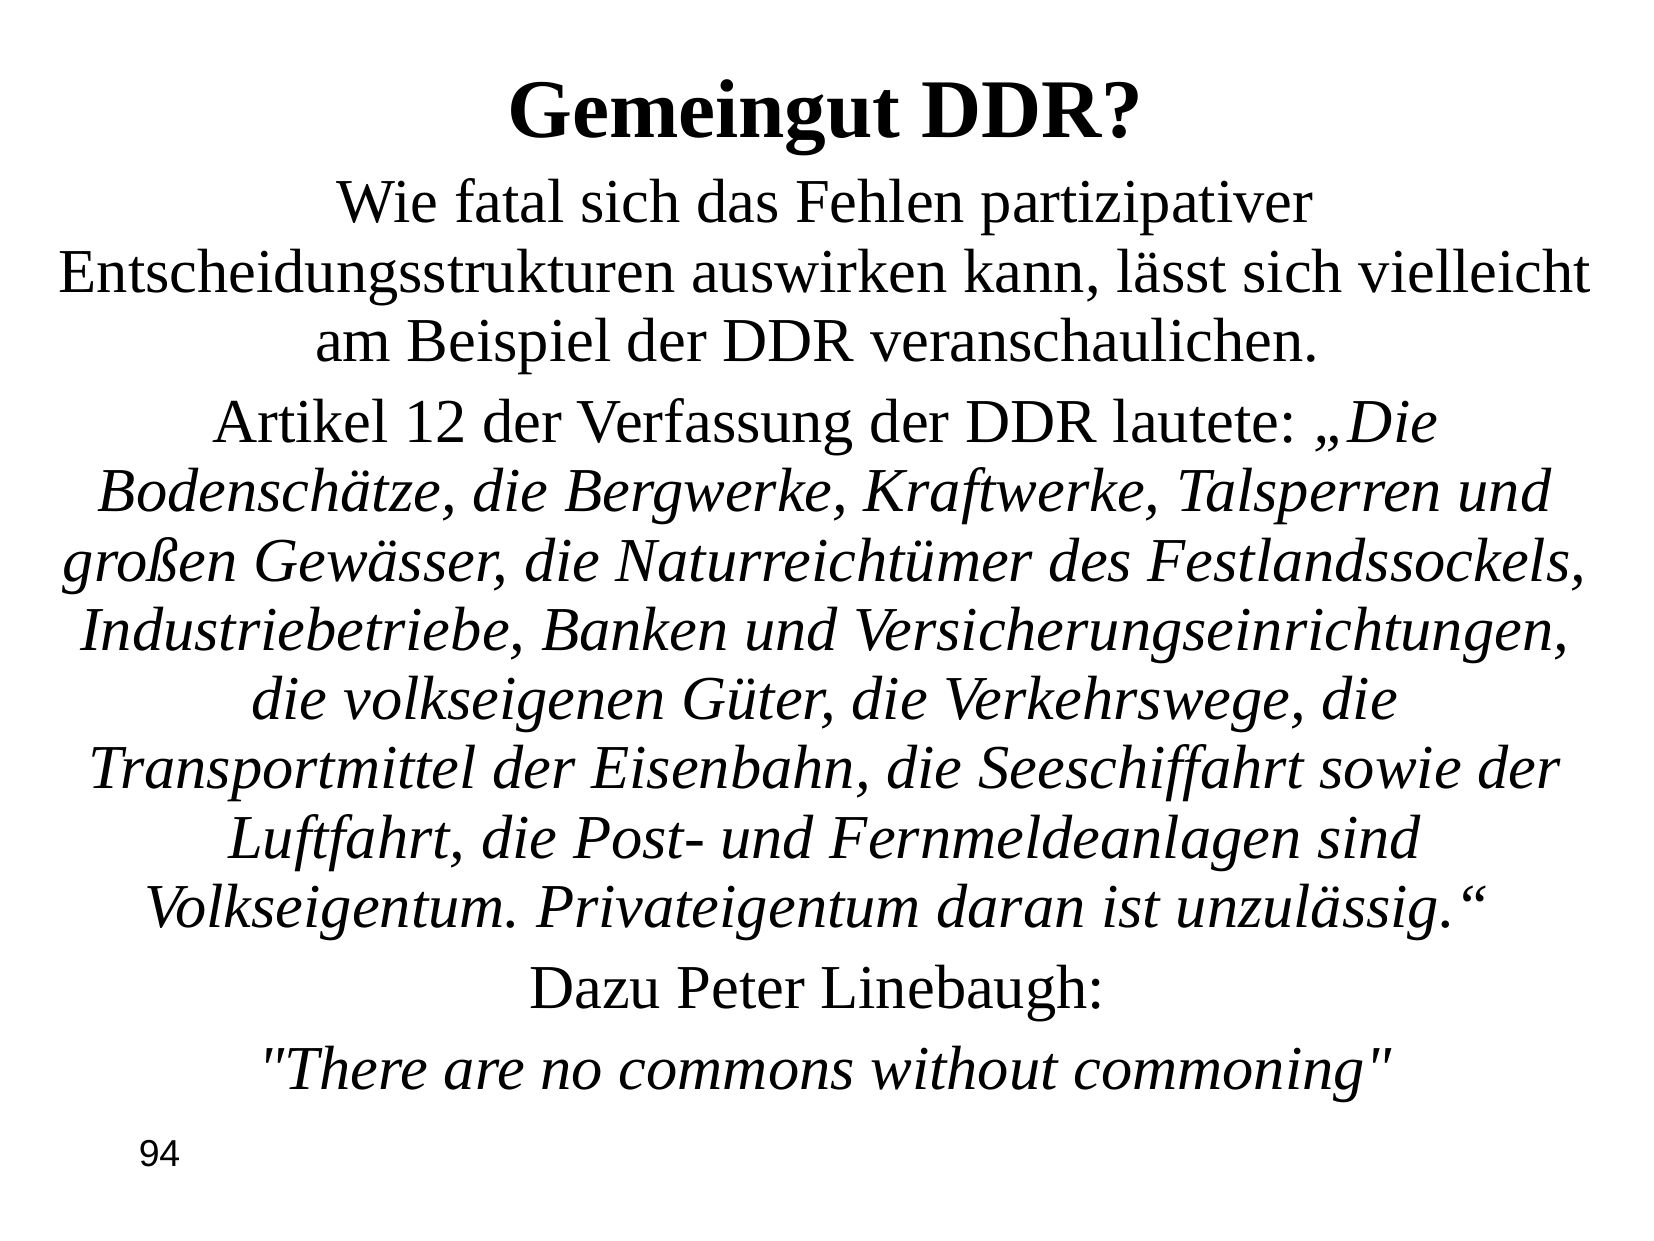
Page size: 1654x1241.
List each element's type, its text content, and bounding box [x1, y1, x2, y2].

text_box [124, 1125, 207, 1183]
text_box Gemeingut DDR? Wie fatal sich das Fehlen partizipativer Entscheidungsstrukturen auswirken kann, lässt sich vielleicht am Beispiel der DDR veranschaulichen. Artikel 12 der Verfassung der DDR lautete: „Die Bodenschätze, die Bergwerke, Kraftwerke, Talsperren und großen Gewässer, die Naturreichtümer des Festlandssockels, Industriebetriebe, Banken und Versicherungseinrichtungen, die volkseigenen Güter, die Verkehrswege, die Transportmittel der Eisenbahn, die Seeschiffahrt sowie der Luftfahrt, die Post- und Fernmeldeanlagen sind Volkseigentum. Privateigentum daran ist unzulässig.“ Dazu Peter Linebaugh: "There are no commons without commoning" [43, 55, 1610, 1111]
